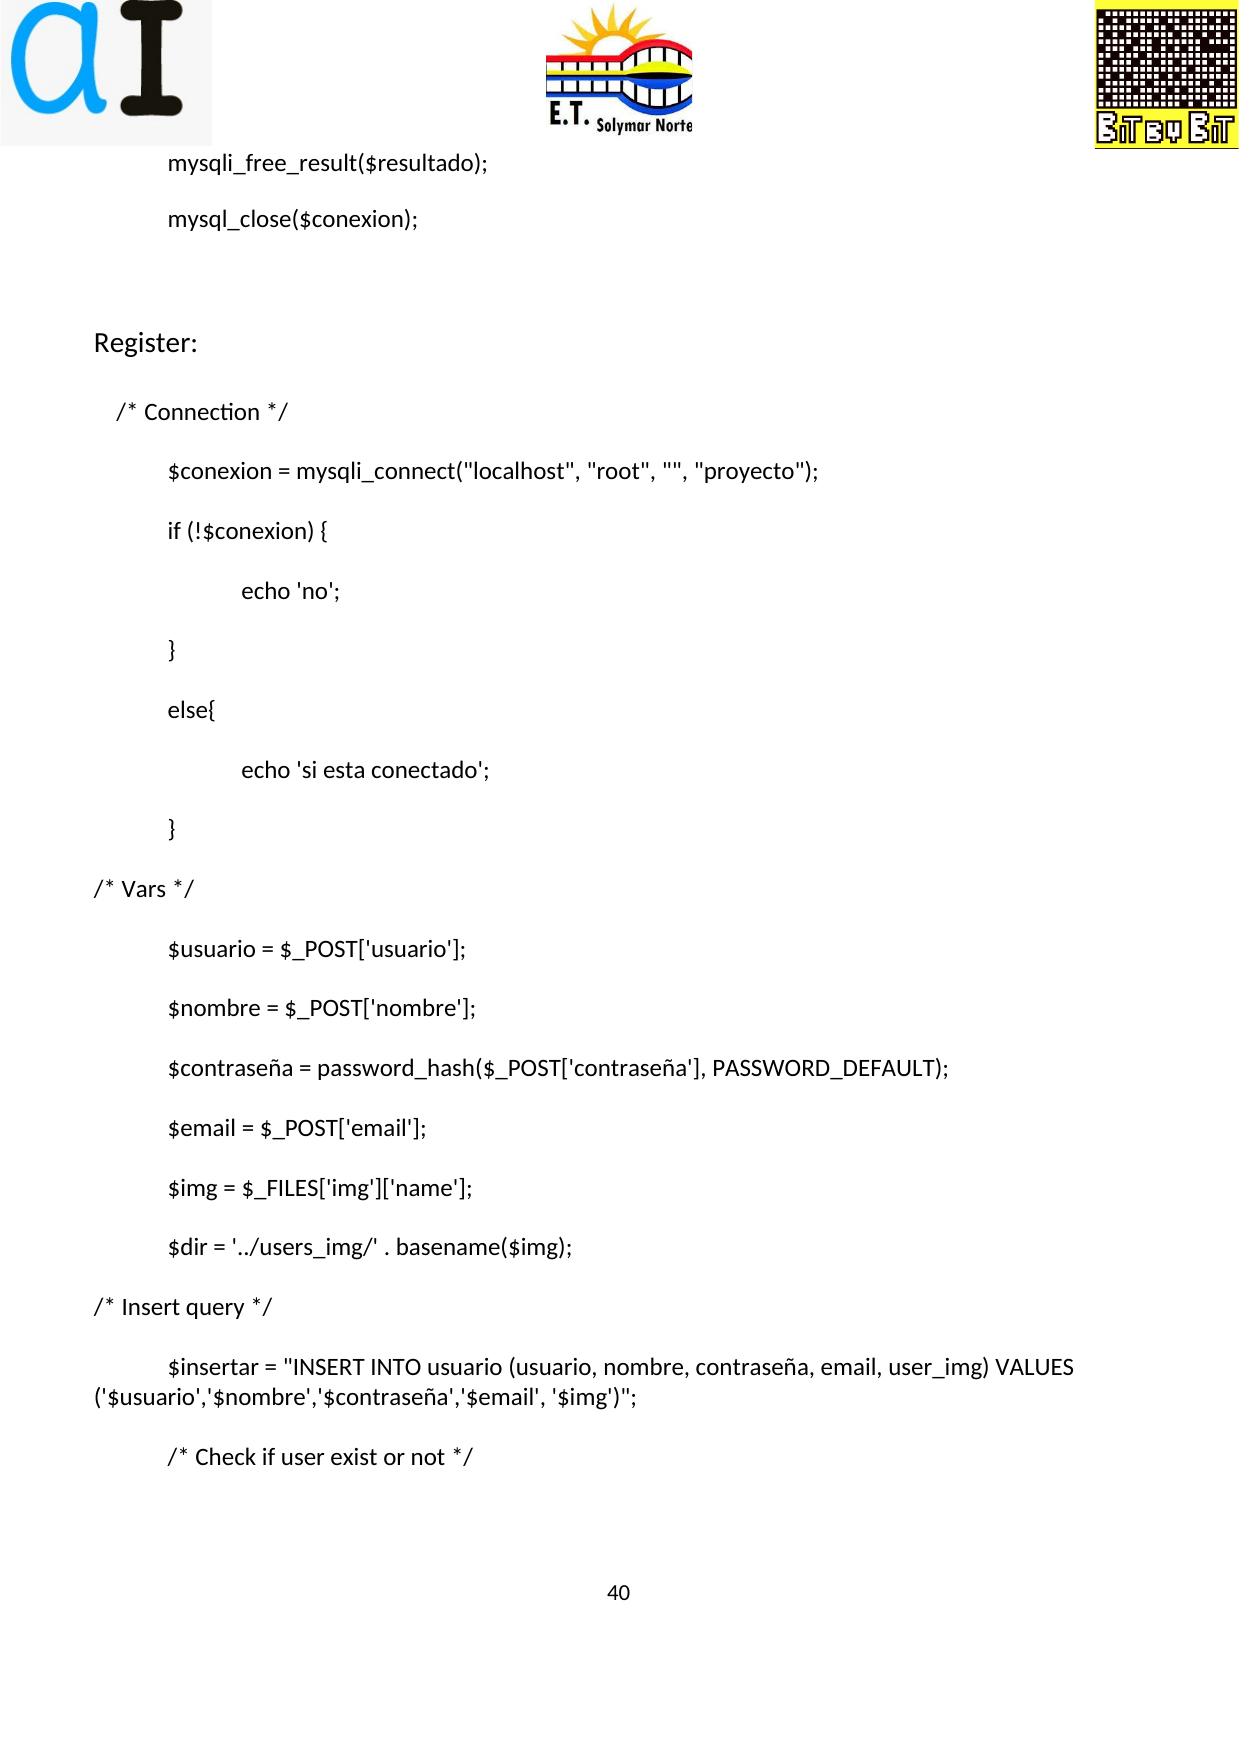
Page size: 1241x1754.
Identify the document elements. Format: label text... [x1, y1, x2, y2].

text echo 'si esta conectado'; [94, 754, 1143, 784]
text $insertar = "INSERT INTO usuario (usuario, nombre, contraseña, email, user_img) VALUES ('$usuario','$nombre','$contraseña','$email', '$img')"; [94, 1351, 1143, 1412]
text } [94, 813, 1143, 844]
text /* Connection */ [94, 396, 1143, 426]
text else{ [94, 694, 1143, 725]
text } [94, 634, 1143, 665]
text if (!$conexion) { [94, 515, 1143, 546]
text /* Vars */ [94, 873, 1143, 904]
text $dir = '../users_img/' . basename($img); [94, 1231, 1143, 1262]
text /* Check if user exist or not */ [94, 1441, 1143, 1471]
text $email = $_POST['email']; [94, 1112, 1143, 1142]
text $img = $_FILES['img']['name']; [94, 1172, 1143, 1202]
picture [546, 0, 693, 146]
text mysqli_free_result($resultado); [94, 148, 1143, 178]
text echo 'no'; [94, 575, 1143, 605]
text $usuario = $_POST['usuario']; [94, 933, 1143, 963]
picture [1094, 0, 1239, 149]
text $nombre = $_POST['nombre']; [94, 993, 1143, 1023]
text mysql_close($conexion); [94, 203, 1143, 234]
text $conexion = mysqli_connect("localhost", "root", "", "proyecto"); [94, 455, 1143, 486]
text $contraseña = password_hash($_POST['contraseña'], PASSWORD_DEFAULT); [94, 1052, 1143, 1083]
text /* Insert query */ [94, 1291, 1143, 1322]
picture [0, 0, 212, 146]
text Register: [94, 324, 1143, 359]
